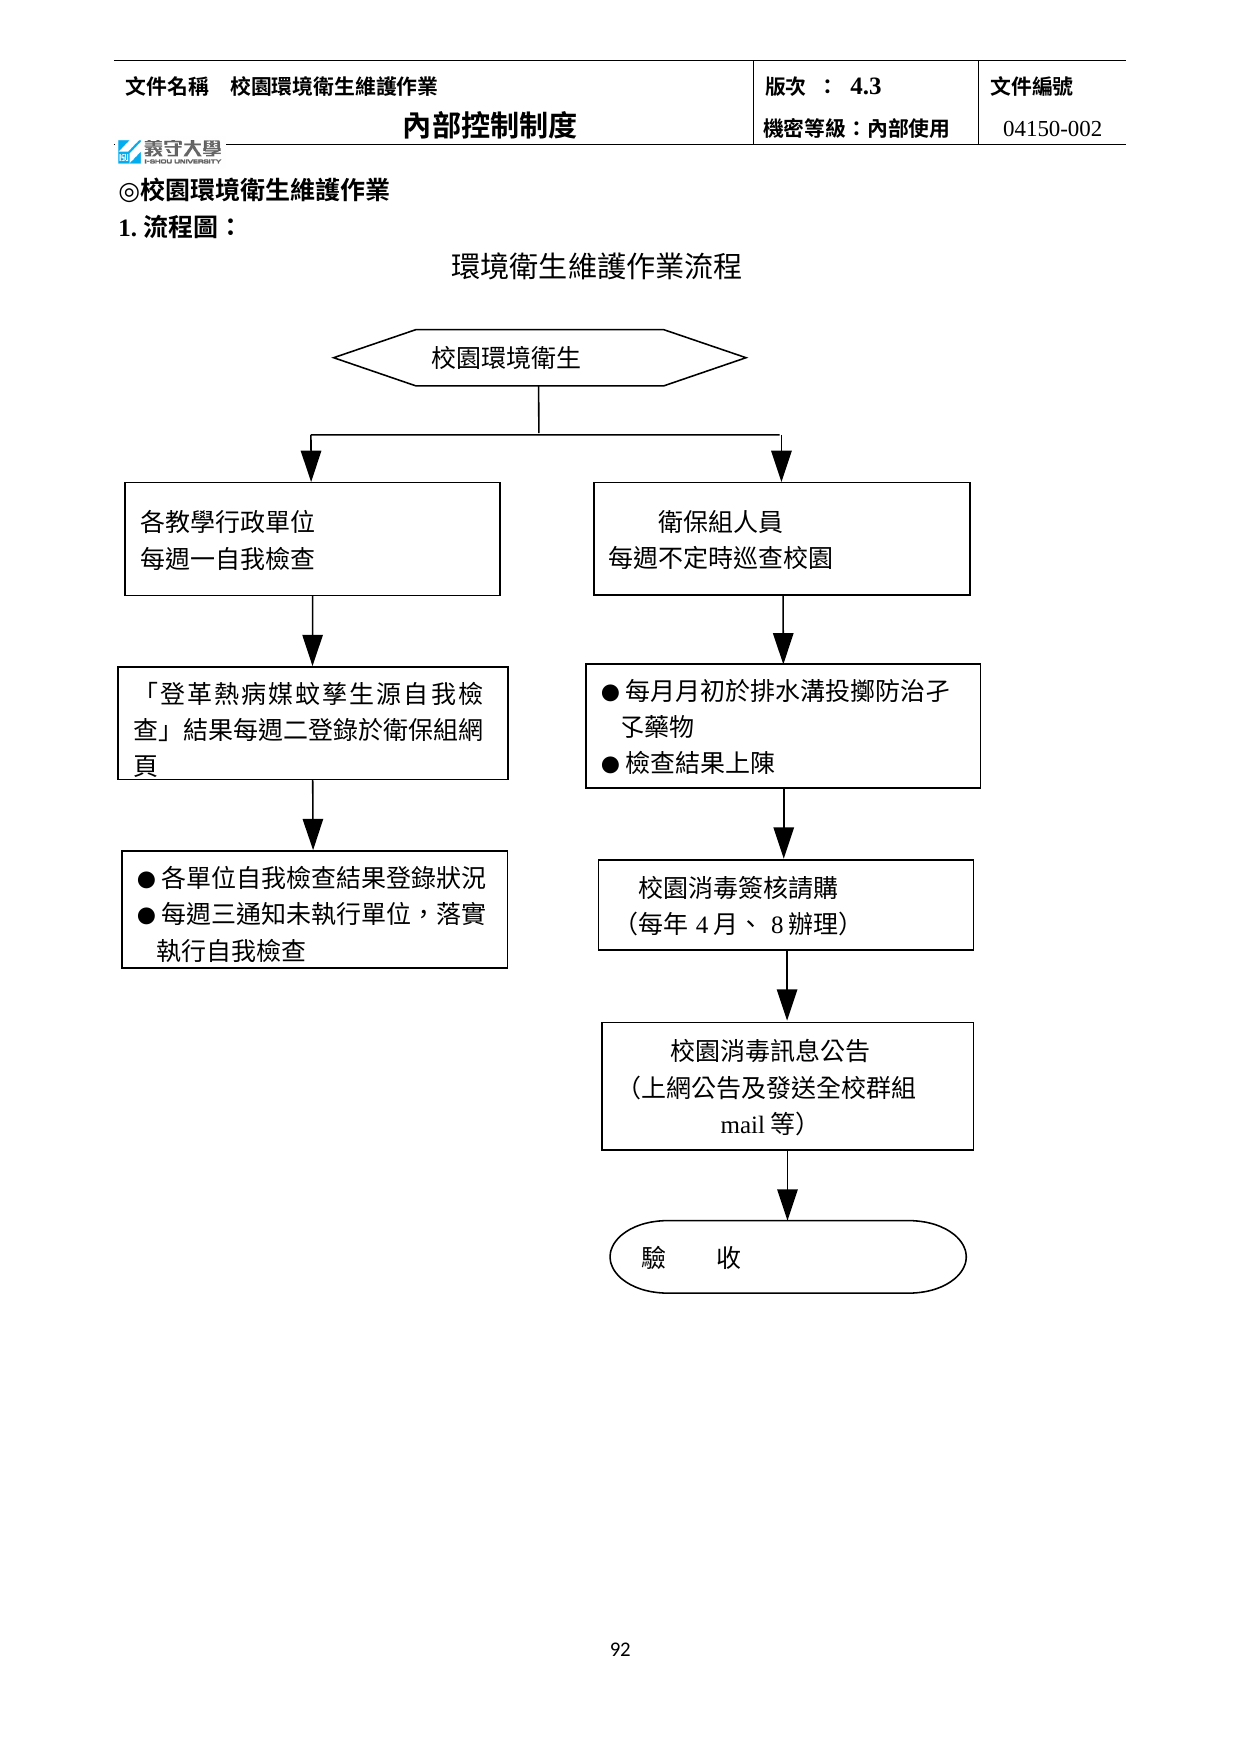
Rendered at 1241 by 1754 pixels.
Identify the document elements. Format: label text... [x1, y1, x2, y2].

text 環境衛生維護作業流程 [424, 243, 769, 286]
subtitle ◎校園環境衛生維護作業 [118, 171, 1122, 207]
text 1. 流程圖： [118, 207, 1122, 301]
